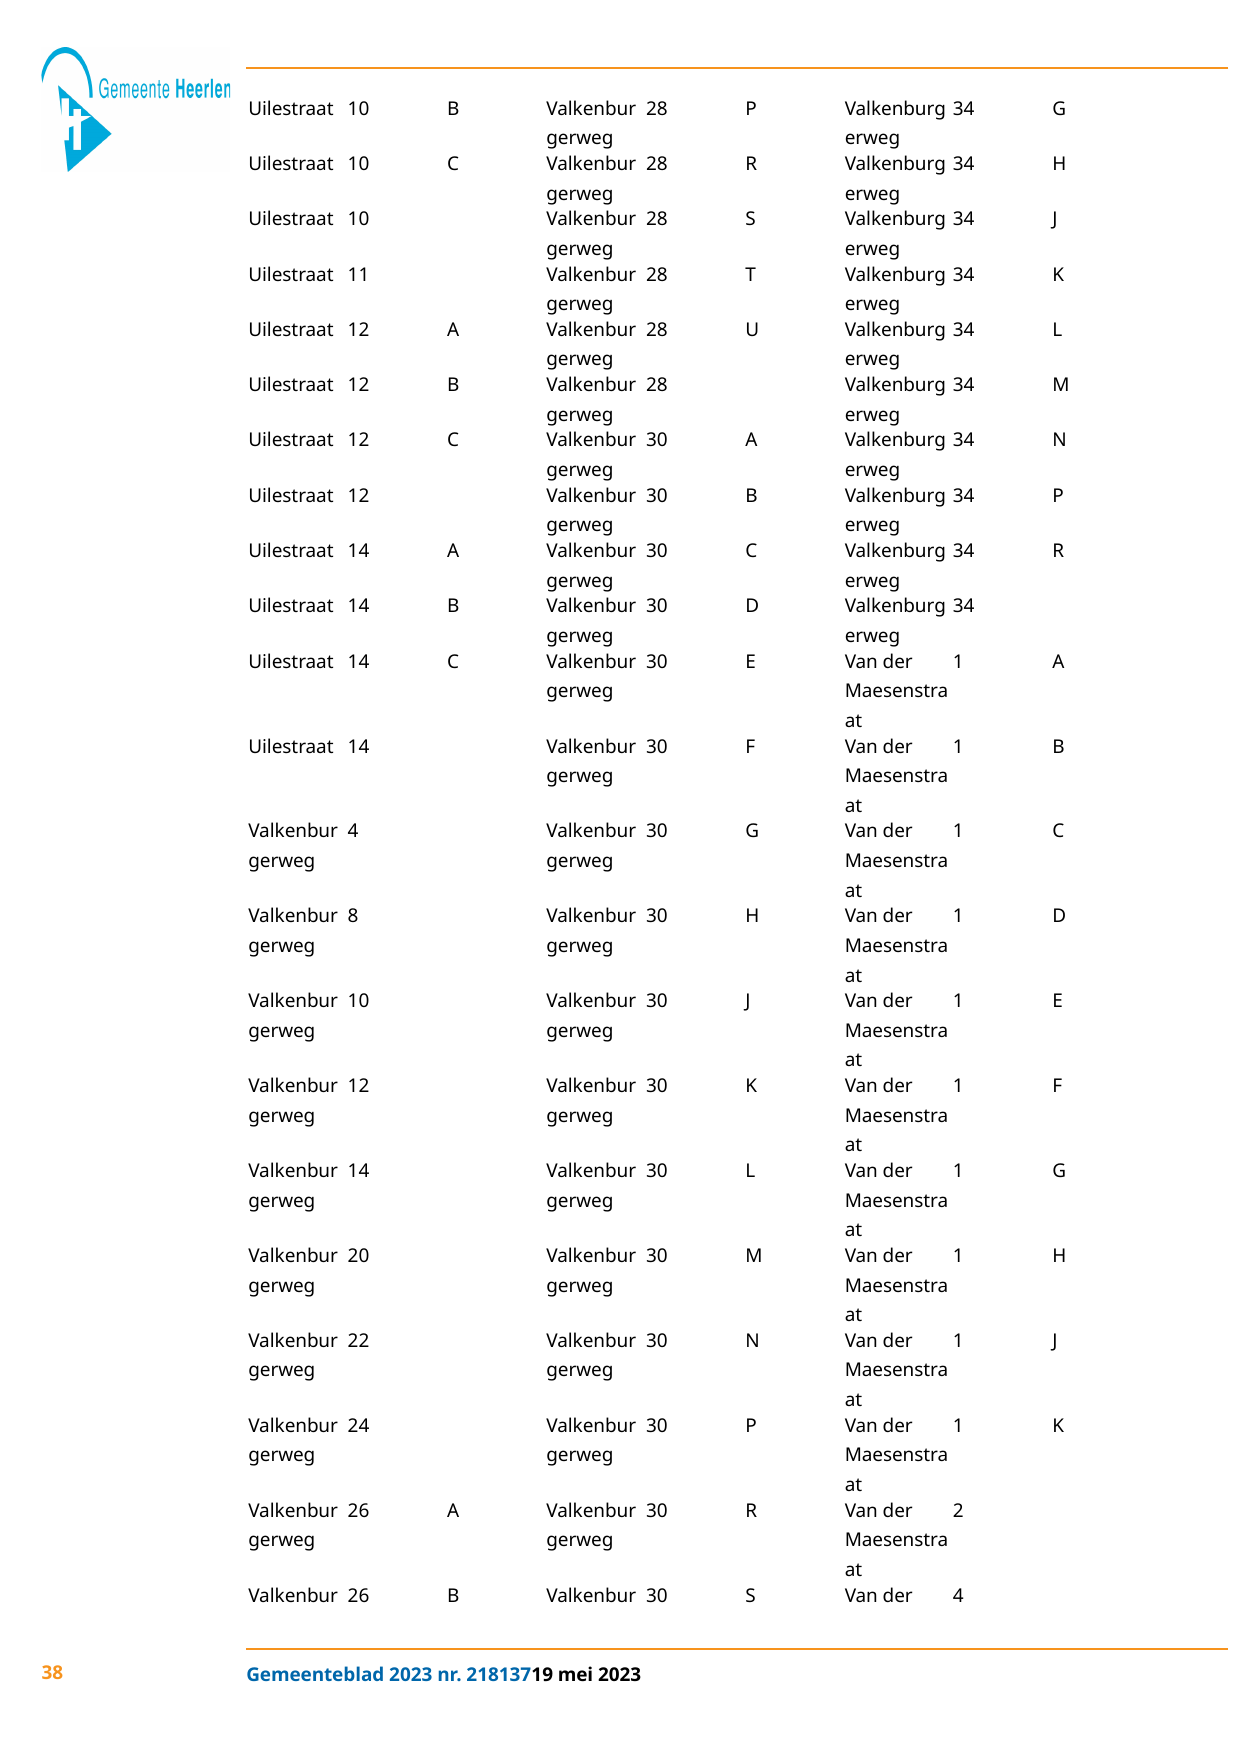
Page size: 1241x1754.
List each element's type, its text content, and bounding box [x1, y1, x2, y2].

table_cell 34 [953, 482, 1052, 537]
table_cell Valkenburgerweg [546, 261, 646, 316]
table_cell [1052, 1497, 1152, 1582]
table_cell 30 [646, 1073, 745, 1157]
picture [41, 47, 231, 172]
table_cell 2 [953, 1497, 1052, 1582]
table_cell A [447, 316, 546, 371]
table_cell K [745, 1073, 844, 1157]
table_cell Uilestraat [248, 150, 347, 205]
table_cell [447, 1242, 546, 1327]
table_cell Van der Maesenstraat [845, 818, 953, 903]
table_cell C [447, 427, 546, 482]
table_cell Valkenburgerweg [546, 205, 646, 261]
table_cell [447, 733, 546, 818]
table_cell 26 [348, 1497, 447, 1582]
table_cell [447, 1412, 546, 1497]
table_cell 30 [646, 988, 745, 1072]
table_cell 20 [348, 1242, 447, 1327]
table_cell 30 [646, 648, 745, 733]
table_cell Uilestraat [248, 316, 347, 371]
table_cell 14 [348, 1157, 447, 1242]
table_cell Van der Maesenstraat [845, 1073, 953, 1157]
table_cell J [1052, 1327, 1152, 1412]
table_cell 28 [646, 316, 745, 371]
table_cell 22 [348, 1327, 447, 1412]
table_cell H [1052, 150, 1152, 205]
table_cell J [745, 988, 844, 1072]
table_cell 14 [348, 593, 447, 648]
table_cell H [745, 903, 844, 987]
table_cell Valkenburgerweg [248, 818, 347, 903]
table_cell 30 [646, 1412, 745, 1497]
table_cell 26 [348, 1582, 447, 1607]
table_cell T [745, 261, 844, 316]
table_cell G [745, 818, 844, 903]
table_cell N [1052, 427, 1152, 482]
table_cell A [745, 427, 844, 482]
table_cell 1 [953, 1412, 1052, 1497]
table_cell 14 [348, 648, 447, 733]
table_cell 28 [646, 205, 745, 261]
table_cell 34 [953, 537, 1052, 593]
table_cell Van der Maesenstraat [845, 1327, 953, 1412]
table_cell Uilestraat [248, 95, 347, 150]
table_cell B [447, 95, 546, 150]
table_cell Valkenburgerweg [546, 1412, 646, 1497]
table_cell [447, 1073, 546, 1157]
table_cell Valkenbur [546, 1582, 646, 1607]
table_cell 10 [348, 95, 447, 150]
table_cell J [1052, 205, 1152, 261]
table_cell [447, 482, 546, 537]
table_cell 28 [646, 261, 745, 316]
table_cell G [1052, 95, 1152, 150]
table_cell Valkenburgerweg [248, 1327, 347, 1412]
table_cell [447, 1157, 546, 1242]
table_cell Valkenburgerweg [248, 903, 347, 987]
table_cell Valkenburgerweg [546, 593, 646, 648]
table_cell Van der Maesenstraat [845, 1242, 953, 1327]
table_cell [447, 818, 546, 903]
table_cell 30 [646, 1242, 745, 1327]
table_cell Valkenburgerweg [546, 903, 646, 987]
table_cell 34 [953, 371, 1052, 427]
table_cell 28 [646, 371, 745, 427]
table_cell 30 [646, 1157, 745, 1242]
table_cell 30 [646, 818, 745, 903]
table_cell S [745, 1582, 844, 1607]
table_cell Valkenburgerweg [546, 316, 646, 371]
table_cell D [745, 593, 844, 648]
table_cell 1 [953, 733, 1052, 818]
table_cell Valkenburgerweg [845, 316, 953, 371]
table_cell 14 [348, 733, 447, 818]
table_cell Valkenburgerweg [845, 150, 953, 205]
table_cell S [745, 205, 844, 261]
table_cell 10 [348, 988, 447, 1072]
table_cell 30 [646, 1582, 745, 1607]
table_cell Valkenburgerweg [546, 1157, 646, 1242]
table_cell [1052, 593, 1152, 648]
table_cell 34 [953, 205, 1052, 261]
table_cell Valkenburgerweg [248, 1242, 347, 1327]
table_cell B [447, 593, 546, 648]
table_cell Van der [845, 1582, 953, 1607]
table_cell Van der Maesenstraat [845, 733, 953, 818]
table_cell 30 [646, 537, 745, 593]
table_cell Valkenburgerweg [845, 261, 953, 316]
table_cell 12 [348, 427, 447, 482]
table_cell Uilestraat [248, 648, 347, 733]
table_cell Van der Maesenstraat [845, 903, 953, 987]
table_cell Valkenburgerweg [546, 150, 646, 205]
table_cell 28 [646, 150, 745, 205]
table_cell Valkenburgerweg [546, 537, 646, 593]
table_cell Valkenburgerweg [248, 988, 347, 1072]
table_cell Uilestraat [248, 261, 347, 316]
table_cell E [1052, 988, 1152, 1072]
table_cell 34 [953, 593, 1052, 648]
table_cell A [447, 1497, 546, 1582]
table_cell 24 [348, 1412, 447, 1497]
table_cell 14 [348, 537, 447, 593]
table_cell 1 [953, 648, 1052, 733]
table_cell 12 [348, 371, 447, 427]
table_cell 34 [953, 427, 1052, 482]
table_cell 1 [953, 1073, 1052, 1157]
table_cell 30 [646, 733, 745, 818]
table_cell Valkenburgerweg [248, 1497, 347, 1582]
table_cell [1052, 1582, 1152, 1607]
table_cell Uilestraat [248, 427, 347, 482]
table_cell R [1052, 537, 1152, 593]
table_cell C [745, 537, 844, 593]
table_cell [447, 988, 546, 1072]
table_cell R [745, 150, 844, 205]
table_cell K [1052, 261, 1152, 316]
table_cell [447, 205, 546, 261]
table_cell 12 [348, 1073, 447, 1157]
table_cell 1 [953, 818, 1052, 903]
table_cell Valkenbur [248, 1582, 347, 1607]
table_cell 34 [953, 316, 1052, 371]
table_cell 4 [953, 1582, 1052, 1607]
table_cell Uilestraat [248, 593, 347, 648]
table_cell Van der Maesenstraat [845, 648, 953, 733]
table_cell 1 [953, 988, 1052, 1072]
table_cell 34 [953, 95, 1052, 150]
table_cell Valkenburgerweg [546, 371, 646, 427]
table_cell K [1052, 1412, 1152, 1497]
table_cell 12 [348, 316, 447, 371]
table_cell Valkenburgerweg [546, 1327, 646, 1412]
table_cell Valkenburgerweg [546, 1497, 646, 1582]
table_cell D [1052, 903, 1152, 987]
table_cell 30 [646, 593, 745, 648]
table_cell 30 [646, 482, 745, 537]
table_cell U [745, 316, 844, 371]
table_cell Uilestraat [248, 733, 347, 818]
table_cell Van der Maesenstraat [845, 1157, 953, 1242]
table_cell R [745, 1497, 844, 1582]
table_cell Valkenburgerweg [248, 1073, 347, 1157]
table_cell F [1052, 1073, 1152, 1157]
table_cell Valkenburgerweg [546, 648, 646, 733]
table_cell Uilestraat [248, 482, 347, 537]
table_cell 34 [953, 261, 1052, 316]
table_cell 30 [646, 1327, 745, 1412]
table_cell 12 [348, 482, 447, 537]
table_cell Uilestraat [248, 537, 347, 593]
table_cell Valkenburgerweg [546, 95, 646, 150]
picture [41, 47, 59, 70]
table_cell C [447, 648, 546, 733]
table_cell 1 [953, 1157, 1052, 1242]
table_cell P [1052, 482, 1152, 537]
table_cell Valkenburgerweg [845, 537, 953, 593]
table_cell 8 [348, 903, 447, 987]
table_cell 30 [646, 1497, 745, 1582]
table_cell P [745, 95, 844, 150]
table_cell Uilestraat [248, 205, 347, 261]
table_cell A [447, 537, 546, 593]
table_cell 10 [348, 205, 447, 261]
table_cell M [1052, 371, 1152, 427]
table_cell H [1052, 1242, 1152, 1327]
table_cell 30 [646, 903, 745, 987]
table_cell Valkenburgerweg [546, 427, 646, 482]
table_cell L [1052, 316, 1152, 371]
table_cell Van der Maesenstraat [845, 988, 953, 1072]
table_cell [447, 261, 546, 316]
table_cell Valkenburgerweg [546, 733, 646, 818]
table_cell Valkenburgerweg [248, 1412, 347, 1497]
table_cell M [745, 1242, 844, 1327]
table_cell [745, 371, 844, 427]
table_cell Valkenburgerweg [546, 1242, 646, 1327]
table_cell 10 [348, 150, 447, 205]
table_cell B [447, 371, 546, 427]
table_cell B [745, 482, 844, 537]
table_cell 11 [348, 261, 447, 316]
table_cell L [745, 1157, 844, 1242]
table_cell Uilestraat [248, 371, 347, 427]
table_cell B [447, 1582, 546, 1607]
table_cell Valkenburgerweg [845, 427, 953, 482]
table_cell 28 [646, 95, 745, 150]
table_cell Valkenburgerweg [546, 818, 646, 903]
table_cell Valkenburgerweg [845, 482, 953, 537]
table_cell 1 [953, 1242, 1052, 1327]
table_cell 1 [953, 903, 1052, 987]
table_cell Valkenburgerweg [845, 371, 953, 427]
table_cell C [1052, 818, 1152, 903]
table_cell Valkenburgerweg [845, 593, 953, 648]
table_cell [447, 903, 546, 987]
table_cell Valkenburgerweg [546, 988, 646, 1072]
table_cell 30 [646, 427, 745, 482]
table_cell [447, 1327, 546, 1412]
table_cell A [1052, 648, 1152, 733]
table_cell 34 [953, 150, 1052, 205]
table_cell Van der Maesenstraat [845, 1497, 953, 1582]
table_cell 1 [953, 1327, 1052, 1412]
table_cell Valkenburgerweg [546, 482, 646, 537]
table_cell E [745, 648, 844, 733]
table_cell Valkenburgerweg [546, 1073, 646, 1157]
table_cell B [1052, 733, 1152, 818]
table_cell G [1052, 1157, 1152, 1242]
table_cell Valkenburgerweg [845, 205, 953, 261]
table_cell Van der Maesenstraat [845, 1412, 953, 1497]
table_cell 4 [348, 818, 447, 903]
table_cell Valkenburgerweg [248, 1157, 347, 1242]
table_cell Valkenburgerweg [845, 95, 953, 150]
table_cell P [745, 1412, 844, 1497]
table_cell N [745, 1327, 844, 1412]
table_cell F [745, 733, 844, 818]
table_cell C [447, 150, 546, 205]
